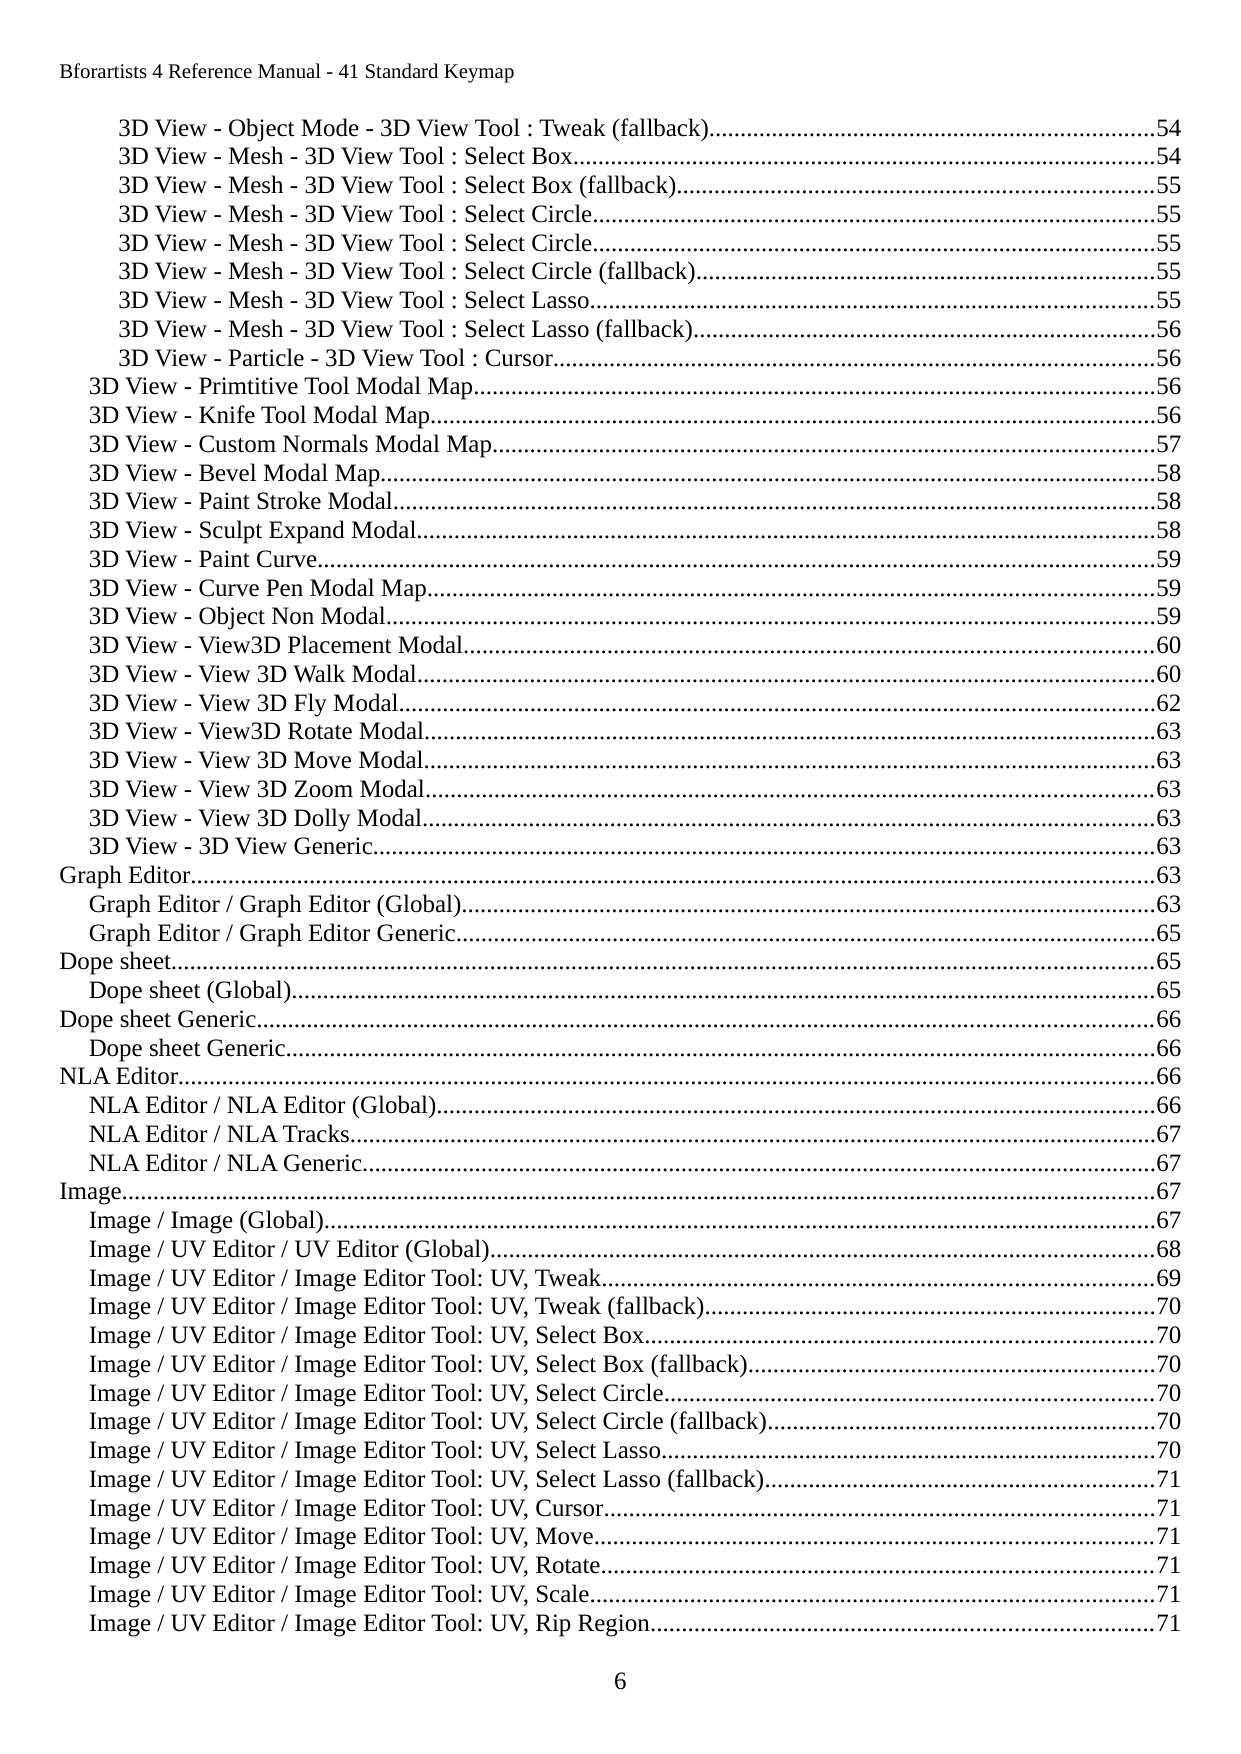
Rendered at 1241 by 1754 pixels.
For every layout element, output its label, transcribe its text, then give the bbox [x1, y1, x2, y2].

text Image 67 [59, 1176, 1181, 1205]
text 3D View - 3D View Generic 63 [88, 831, 1181, 860]
text 3D View - View 3D Walk Modal 60 [88, 659, 1181, 688]
text Image / UV Editor / Image Editor Tool: UV, Scale 71 [88, 1579, 1181, 1608]
text Image / UV Editor / Image Editor Tool: UV, Select Circle (fallback) 70 [88, 1406, 1181, 1435]
text NLA Editor 66 [59, 1061, 1181, 1090]
text 3D View - Mesh - 3D View Tool : Select Circle 55 [118, 228, 1181, 256]
text 3D View - Paint Stroke Modal 58 [88, 486, 1181, 515]
text 3D View - Paint Curve 59 [88, 544, 1181, 573]
text Image / UV Editor / Image Editor Tool: UV, Rip Region 71 [88, 1608, 1181, 1636]
text Image / UV Editor / Image Editor Tool: UV, Select Lasso 70 [88, 1435, 1181, 1464]
text Image / UV Editor / UV Editor (Global) 68 [88, 1234, 1181, 1263]
text Image / UV Editor / Image Editor Tool: UV, Cursor 71 [88, 1493, 1181, 1521]
text Image / UV Editor / Image Editor Tool: UV, Select Circle 70 [88, 1378, 1181, 1406]
text Dope sheet 65 [59, 946, 1181, 975]
text 3D View - Mesh - 3D View Tool : Select Box (fallback) 55 [118, 170, 1181, 199]
text 3D View - View3D Rotate Modal 63 [88, 716, 1181, 745]
text 3D View - Mesh - 3D View Tool : Select Lasso (fallback) 56 [118, 314, 1181, 343]
text Image / UV Editor / Image Editor Tool: UV, Tweak (fallback) 70 [88, 1291, 1181, 1320]
text Graph Editor 63 [59, 860, 1181, 889]
text 3D View - Curve Pen Modal Map 59 [88, 573, 1181, 601]
text NLA Editor / NLA Tracks 67 [88, 1119, 1181, 1148]
text 3D View - Mesh - 3D View Tool : Select Box 54 [118, 141, 1181, 170]
text 3D View - View 3D Move Modal 63 [88, 745, 1181, 774]
text Dope sheet Generic 66 [88, 1033, 1181, 1061]
text 3D View - Mesh - 3D View Tool : Select Circle 55 [118, 199, 1181, 228]
text 3D View - Object Non Modal 59 [88, 601, 1181, 630]
text 3D View - View 3D Fly Modal 62 [88, 688, 1181, 716]
text Image / UV Editor / Image Editor Tool: UV, Select Box (fallback) 70 [88, 1349, 1181, 1378]
text Dope sheet (Global) 65 [88, 975, 1181, 1004]
text Image / Image (Global) 67 [88, 1205, 1181, 1234]
text NLA Editor / NLA Generic 67 [88, 1148, 1181, 1176]
text 3D View - Knife Tool Modal Map 56 [88, 400, 1181, 429]
text 3D View - Particle - 3D View Tool : Cursor 56 [118, 343, 1181, 371]
text NLA Editor / NLA Editor (Global) 66 [88, 1090, 1181, 1119]
text 3D View - Custom Normals Modal Map 57 [88, 429, 1181, 458]
text Dope sheet Generic 66 [59, 1004, 1181, 1033]
text 3D View - Object Mode - 3D View Tool : Tweak (fallback) 54 [118, 113, 1181, 141]
text 3D View - Bevel Modal Map 58 [88, 458, 1181, 486]
text 3D View - Mesh - 3D View Tool : Select Lasso 55 [118, 285, 1181, 314]
text 3D View - View 3D Zoom Modal 63 [88, 774, 1181, 803]
text 3D View - View3D Placement Modal 60 [88, 630, 1181, 659]
text 3D View - Primtitive Tool Modal Map 56 [88, 371, 1181, 400]
text Image / UV Editor / Image Editor Tool: UV, Select Box 70 [88, 1320, 1181, 1349]
text Graph Editor / Graph Editor (Global) 63 [88, 889, 1181, 918]
text Image / UV Editor / Image Editor Tool: UV, Move 71 [88, 1521, 1181, 1550]
text Image / UV Editor / Image Editor Tool: UV, Select Lasso (fallback) 71 [88, 1464, 1181, 1493]
text Graph Editor / Graph Editor Generic 65 [88, 918, 1181, 946]
text 3D View - View 3D Dolly Modal 63 [88, 803, 1181, 831]
text 3D View - Sculpt Expand Modal 58 [88, 515, 1181, 544]
text 3D View - Mesh - 3D View Tool : Select Circle (fallback) 55 [118, 256, 1181, 285]
text Image / UV Editor / Image Editor Tool: UV, Tweak 69 [88, 1263, 1181, 1291]
text Image / UV Editor / Image Editor Tool: UV, Rotate 71 [88, 1550, 1181, 1579]
